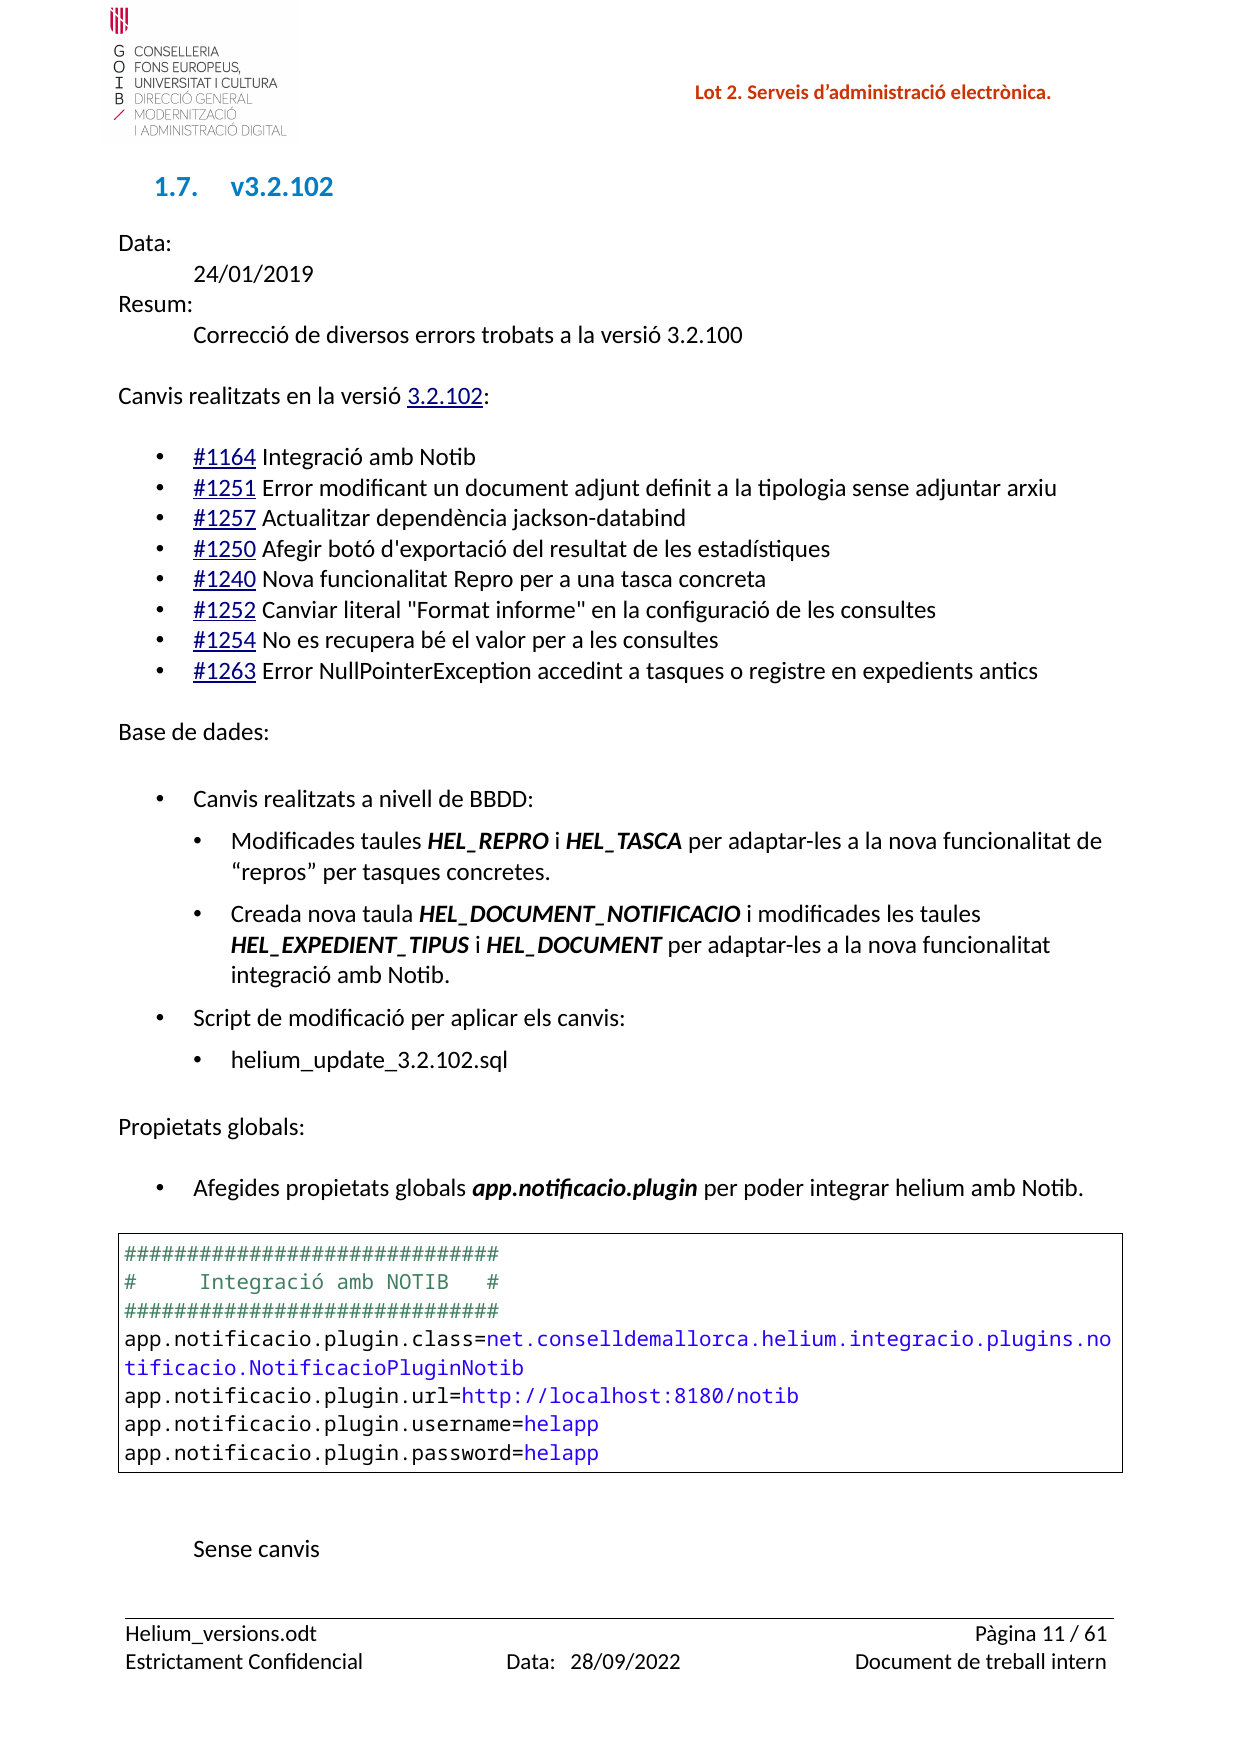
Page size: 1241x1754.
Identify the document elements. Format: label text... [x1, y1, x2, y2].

list #1254 No es recupera bé el valor per a les consultes [156, 624, 1122, 655]
subtitle v3.2.102 [153, 168, 1122, 204]
list #1251 Error modificant un document adjunt definit a la tipologia sense adjuntar arxiu [156, 472, 1122, 502]
list Afegides propietats globals app.notificacio.plugin per poder integrar helium amb Notib. [156, 1172, 1122, 1203]
table_header ############################## # Integració amb NOTIB # ############################## app.notificacio.plugin.class=net.conselldemallorca.helium.integracio.plugins.notificacio.NotificacioPluginNotib app.notificacio.plugin.url=http://localhost:8180/notib app.notificacio.plugin.username=helapp app.notificacio.plugin.password=helapp [119, 1234, 1122, 1472]
text Correcció de diversos errors trobats a la versió 3.2.100 [118, 319, 1122, 350]
list #1240 Nova funcionalitat Repro per a una tasca concreta [156, 563, 1122, 594]
text 24/01/2019 [118, 258, 1122, 289]
text Base de dades: [118, 716, 1122, 746]
list #1257 Actualitzar dependència jackson-databind [156, 502, 1122, 533]
list #1164 Integració amb Notib [156, 441, 1122, 472]
picture [100, 0, 297, 144]
text Propietats globals: [118, 1111, 1122, 1142]
list #1263 Error NullPointerException accedint a tasques o registre en expedients antics [156, 655, 1122, 685]
list Script de modificació per aplicar els canvis: [156, 1002, 1122, 1032]
text Sense canvis [118, 1533, 1122, 1564]
list #1250 Afegir botó d'exportació del resultat de les estadístiques [156, 533, 1122, 563]
text Data: [118, 228, 1122, 258]
list Canvis realitzats a nivell de BBDD: [156, 783, 1122, 813]
list Creada nova taula HEL_DOCUMENT_NOTIFICACIO i modificades les taules HEL_EXPEDIENT_TIPUS i HEL_DOCUMENT per adaptar-les a la nova funcionalitat integració amb Notib. [193, 898, 1122, 990]
text Canvis realitzats en la versió 3.2.102: [118, 380, 1122, 411]
text Resum: [118, 289, 1122, 319]
list helium_update_3.2.102.sql [193, 1044, 1122, 1074]
list #1252 Canviar literal "Format informe" en la configuració de les consultes [156, 594, 1122, 624]
list Modificades taules HEL_REPRO i HEL_TASCA per adaptar-les a la nova funcionalitat de “repros” per tasques concretes. [193, 825, 1122, 886]
